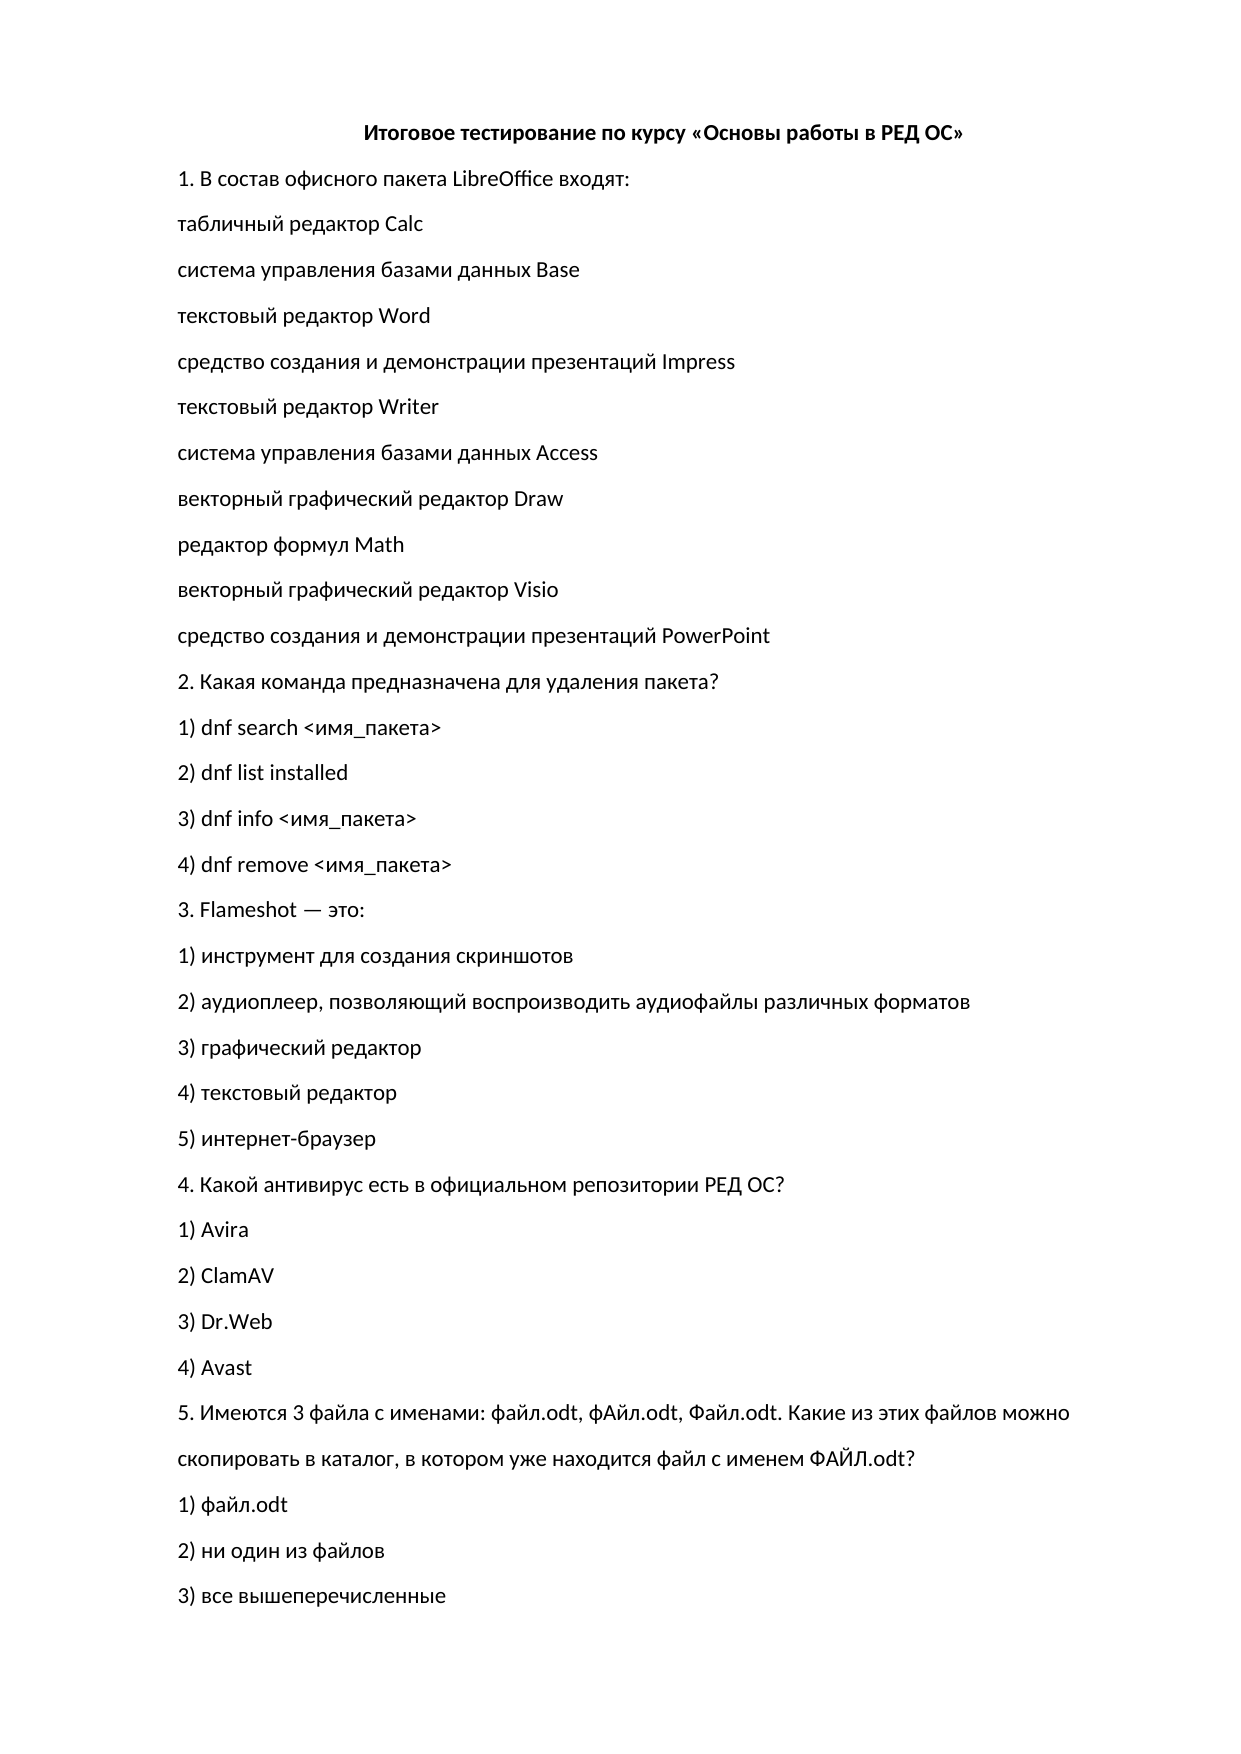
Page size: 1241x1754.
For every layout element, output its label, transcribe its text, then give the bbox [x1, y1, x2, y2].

text 5. Имеются 3 файла с именами: файл.odt, фАйл.odt, Файл.odt. Какие из этих файлов можно [177, 1398, 1152, 1427]
text текстовый редактор Writer [177, 392, 1152, 421]
text текстовый редактор Word [177, 301, 1152, 329]
text табличный редактор Calc [177, 209, 1152, 238]
text система управления базами данных Access [177, 438, 1152, 466]
text 1. В состав офисного пакета LibreOffice входят: [177, 164, 1152, 192]
text 4) dnf remove <имя_пакета> [177, 850, 1152, 878]
text 1) инструмент для создания скриншотов [177, 941, 1152, 969]
text 1) Avira [177, 1216, 1152, 1244]
text 3. Flameshot — это: [177, 896, 1152, 923]
text 1) dnf search <имя_пакета> [177, 713, 1152, 741]
text 4) текстовый редактор [177, 1078, 1152, 1106]
text векторный графический редактор Draw [177, 484, 1152, 512]
text 3) графический редактор [177, 1033, 1152, 1061]
text система управления базами данных Base [177, 255, 1152, 283]
text векторный графический редактор Visio [177, 575, 1152, 603]
text средство создания и демонстрации презентаций Impress [177, 347, 1152, 375]
text средство создания и демонстрации презентаций PowerPoint [177, 621, 1152, 649]
text 5) интернет-браузер [177, 1124, 1152, 1152]
text 3) все вышеперечисленные [177, 1581, 1152, 1609]
text 2) ни один из файлов [177, 1536, 1152, 1564]
text 1) файл.odt [177, 1490, 1152, 1518]
text скопировать в каталог, в котором уже находится файл с именем ФАЙЛ.odt? [177, 1444, 1152, 1472]
text 4) Avast [177, 1353, 1152, 1381]
text 2) dnf list installed [177, 758, 1152, 786]
text 3) Dr.Web [177, 1307, 1152, 1335]
text Итоговое тестирование по курсу «Основы работы в РЕД ОС» [177, 118, 1152, 146]
text редактор формул Math [177, 530, 1152, 558]
text 4. Какой антивирус есть в официальном репозитории РЕД ОС? [177, 1170, 1152, 1198]
text 2. Какая команда предназначена для удаления пакета? [177, 667, 1152, 695]
text 3) dnf info <имя_пакета> [177, 804, 1152, 832]
text 2) аудиоплеер, позволяющий воспроизводить аудиофайлы различных форматов [177, 987, 1152, 1015]
text 2) ClamAV [177, 1261, 1152, 1289]
